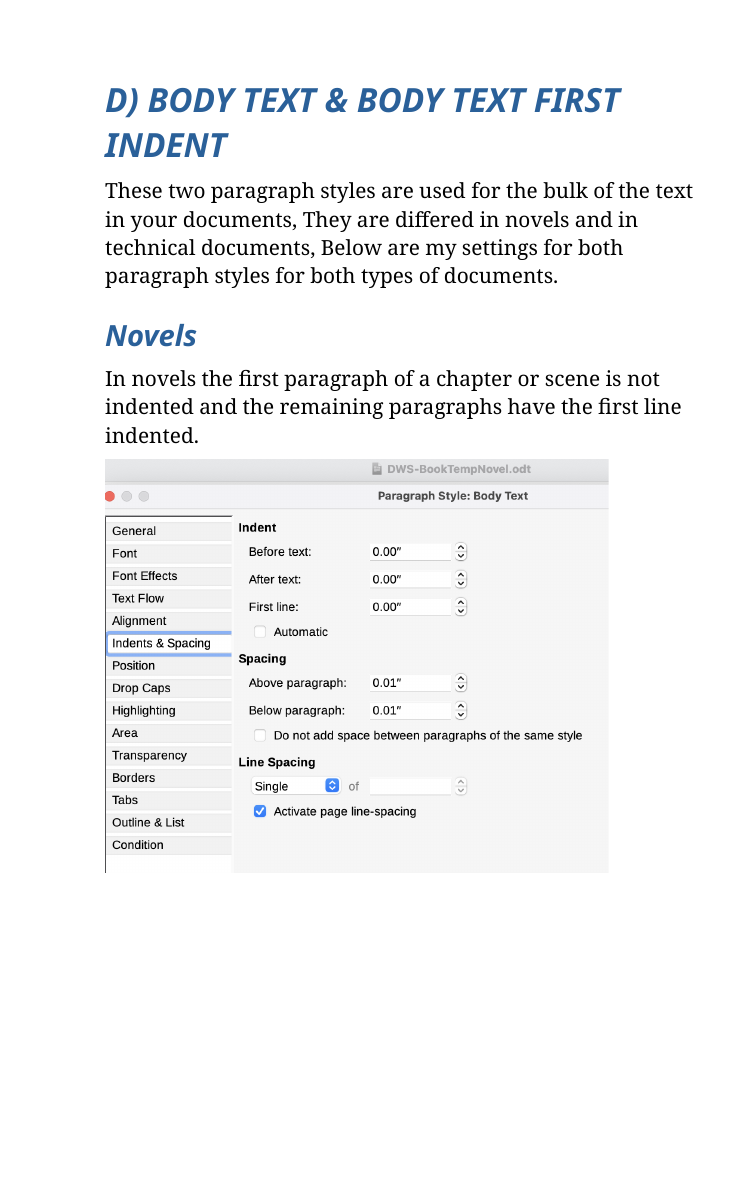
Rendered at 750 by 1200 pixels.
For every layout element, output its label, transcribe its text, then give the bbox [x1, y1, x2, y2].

subtitle Novels [105, 315, 697, 355]
text These two paragraph styles are used for the bulk of the text in your documents, They are differed in novels and in technical documents, Below are my settings for both paragraph styles for both types of documents. [105, 176, 697, 290]
subtitle D) Body Text & Body Text First Indent [105, 76, 697, 167]
picture [105, 459, 609, 873]
text In novels the first paragraph of a chapter or scene is not indented and the remaining paragraphs have the first line indented. [105, 364, 697, 449]
